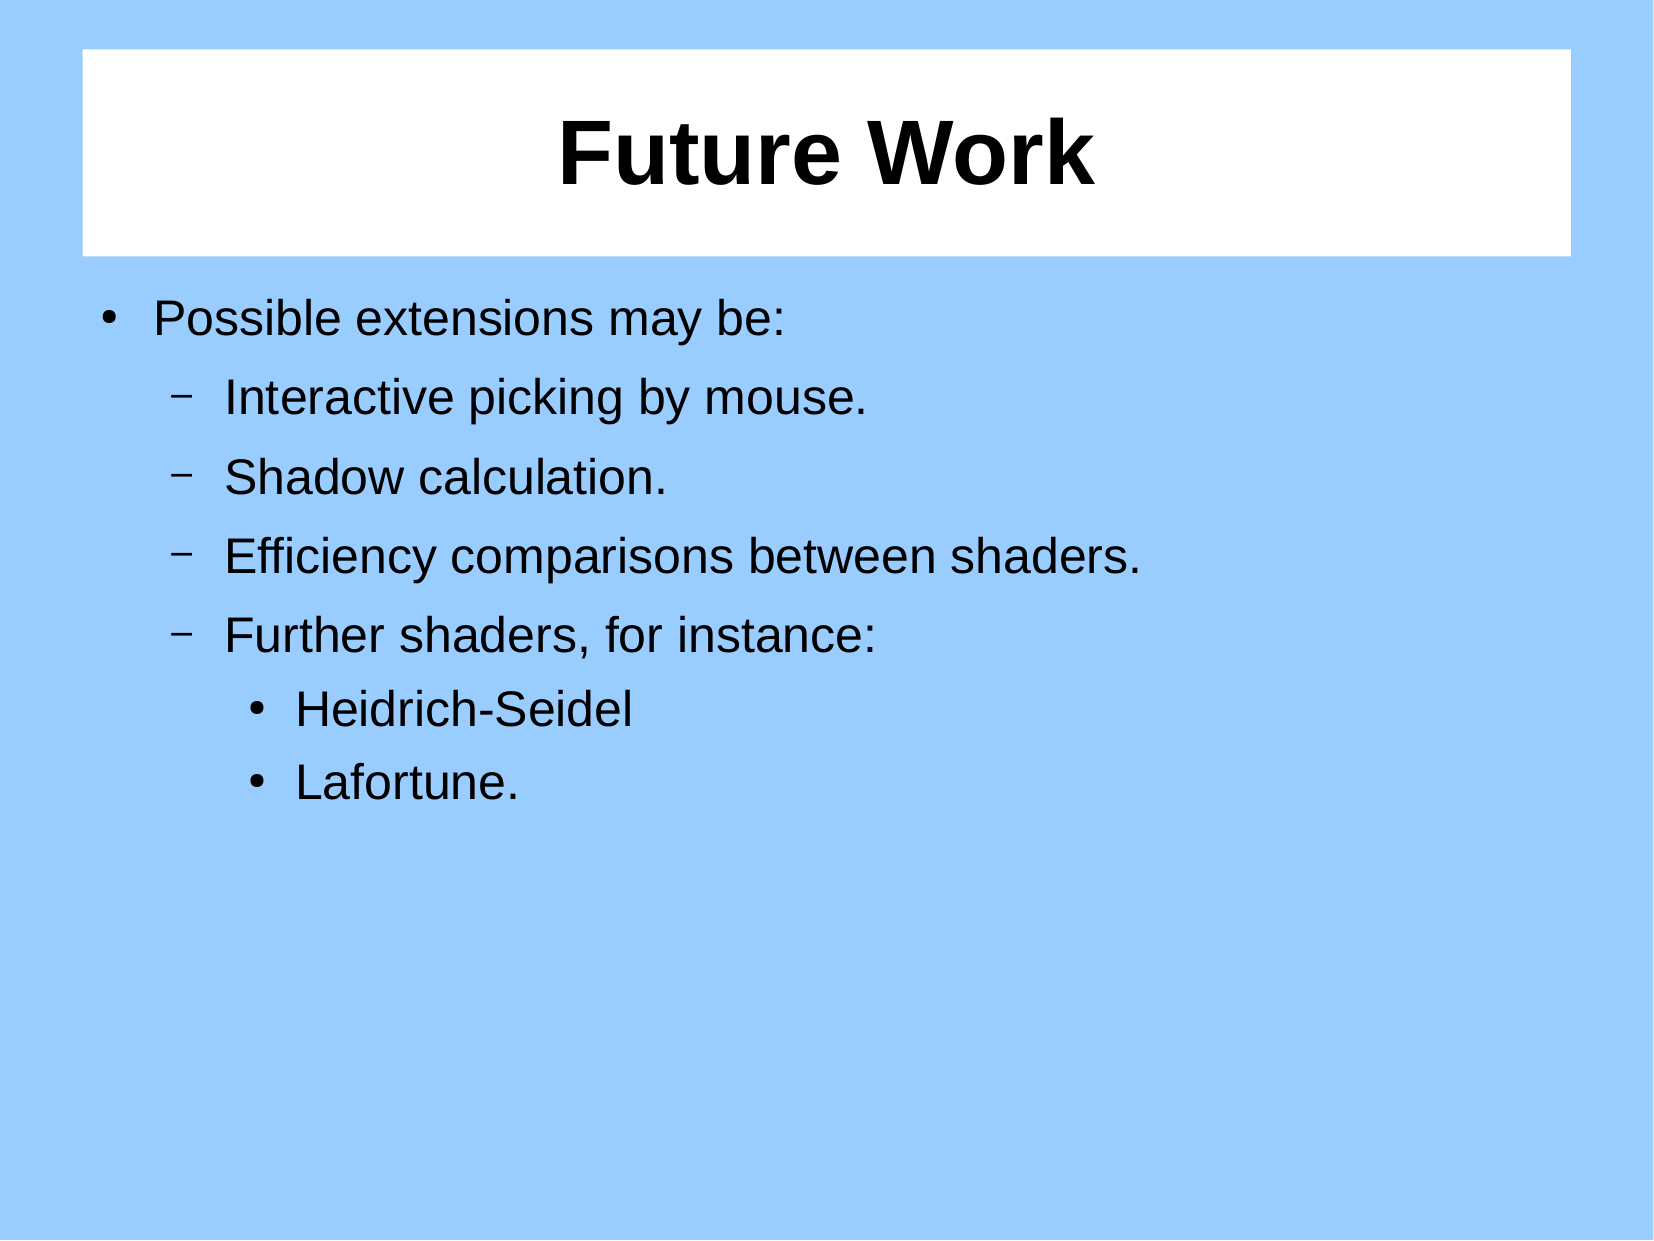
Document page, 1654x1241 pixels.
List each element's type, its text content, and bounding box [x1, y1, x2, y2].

title Future Work [82, 49, 1571, 257]
list Possible extensions may be: Interactive picking by mouse. Shadow calculation. Efficiency comparisons between shaders. Further shaders, for instance: Heidrich-Seidel Lafortune. [82, 290, 1571, 1170]
